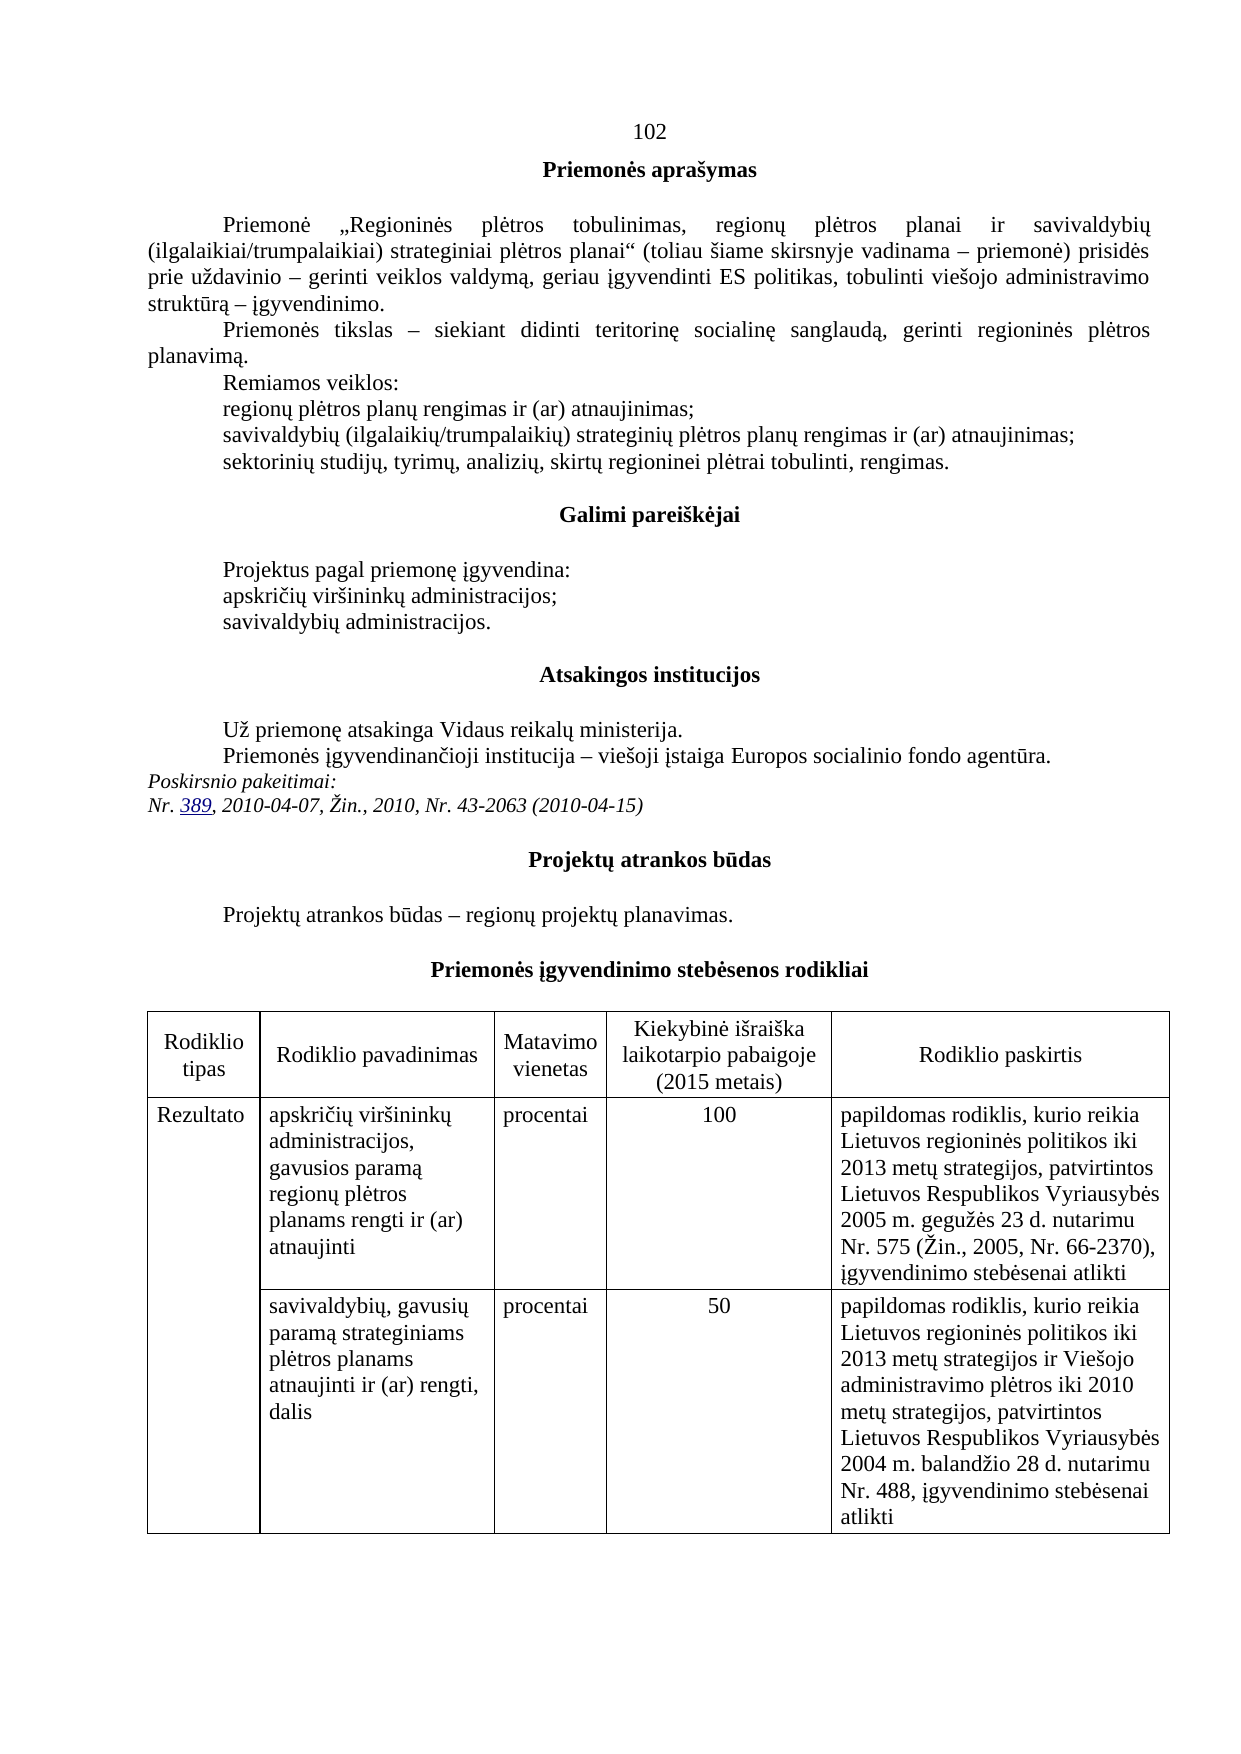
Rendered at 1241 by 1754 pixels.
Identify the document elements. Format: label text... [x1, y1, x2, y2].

text apskričių viršininkų administracijos; [148, 582, 1152, 608]
table_cell 100 [607, 1098, 831, 1288]
text Priemonės tikslas – siekiant didinti teritorinę socialinę sanglaudą, gerinti regioninės plėtros planavimą. [148, 316, 1152, 369]
text savivaldybių administracijos. [148, 608, 1152, 635]
text Už priemonę atsakinga Vidaus reikalų ministerija. [148, 716, 1152, 743]
table_cell Rezultato [148, 1098, 259, 1532]
table_header Rodiklio tipas [148, 1012, 259, 1097]
text Nr. 389, 2010-04-07, Žin., 2010, Nr. 43-2063 (2010-04-15) [148, 793, 1152, 817]
text Galimi pareiškėjai [148, 501, 1152, 527]
text Atsakingos institucijos [148, 661, 1152, 687]
table_cell procentai [495, 1290, 606, 1532]
table_header Rodiklio paskirtis [832, 1012, 1169, 1097]
text Poskirsnio pakeitimai: [148, 769, 1152, 793]
text Projektų atrankos būdas [148, 846, 1152, 872]
text Priemonės įgyvendinimo stebėsenos rodikliai [148, 956, 1152, 982]
text Projektus pagal priemonę įgyvendina: [148, 556, 1152, 582]
text Priemonės aprašymas [148, 156, 1152, 182]
table_header Matavimo vienetas [495, 1012, 606, 1097]
table_cell savivaldybių, gavusių paramą strateginiams plėtros planams atnaujinti ir (ar) rengti, dalis [261, 1290, 494, 1532]
table_header Rodiklio pavadinimas [261, 1012, 494, 1097]
table_cell procentai [495, 1098, 606, 1288]
table_cell papildomas rodiklis, kurio reikia Lietuvos regioninės politikos iki 2013 metų strategijos, patvirtintos Lietuvos Respublikos Vyriausybės 2005 m. gegužės 23 d. nutarimu Nr. 575 (Žin., 2005, Nr. 66-2370), įgyvendinimo stebėsenai atlikti [832, 1098, 1169, 1288]
text Projektų atrankos būdas – regionų projektų planavimas. [148, 901, 1152, 927]
text savivaldybių (ilgalaikių/trumpalaikių) strateginių plėtros planų rengimas ir (ar) atnaujinimas; [148, 422, 1152, 448]
table_cell papildomas rodiklis, kurio reikia Lietuvos regioninės politikos iki 2013 metų strategijos ir Viešojo administravimo plėtros iki 2010 metų strategijos, patvirtintos Lietuvos Respublikos Vyriausybės 2004 m. balandžio 28 d. nutarimu Nr. 488, įgyvendinimo stebėsenai atlikti [832, 1290, 1169, 1532]
text Priemonė „Regioninės plėtros tobulinimas, regionų plėtros planai ir savivaldybių (ilgalaikiai/trumpalaikiai) strateginiai plėtros planai“ (toliau šiame skirsnyje vadinama – priemonė) prisidės prie uždavinio – gerinti veiklos valdymą, geriau įgyvendinti ES politikas, tobulinti viešojo administravimo struktūrą – įgyvendinimo. [148, 211, 1152, 316]
text Remiamos veiklos: [148, 369, 1152, 395]
text regionų plėtros planų rengimas ir (ar) atnaujinimas; [148, 395, 1152, 422]
text Priemonės įgyvendinančioji institucija – viešoji įstaiga Europos socialinio fondo agentūra. [148, 743, 1152, 769]
table_header Kiekybinė išraiška laikotarpio pabaigoje (2015 metais) [607, 1012, 831, 1097]
text sektorinių studijų, tyrimų, analizių, skirtų regioninei plėtrai tobulinti, rengimas. [148, 448, 1152, 474]
table_cell 50 [607, 1290, 831, 1532]
table_cell apskričių viršininkų administracijos, gavusios paramą regionų plėtros planams rengti ir (ar) atnaujinti [261, 1098, 494, 1288]
